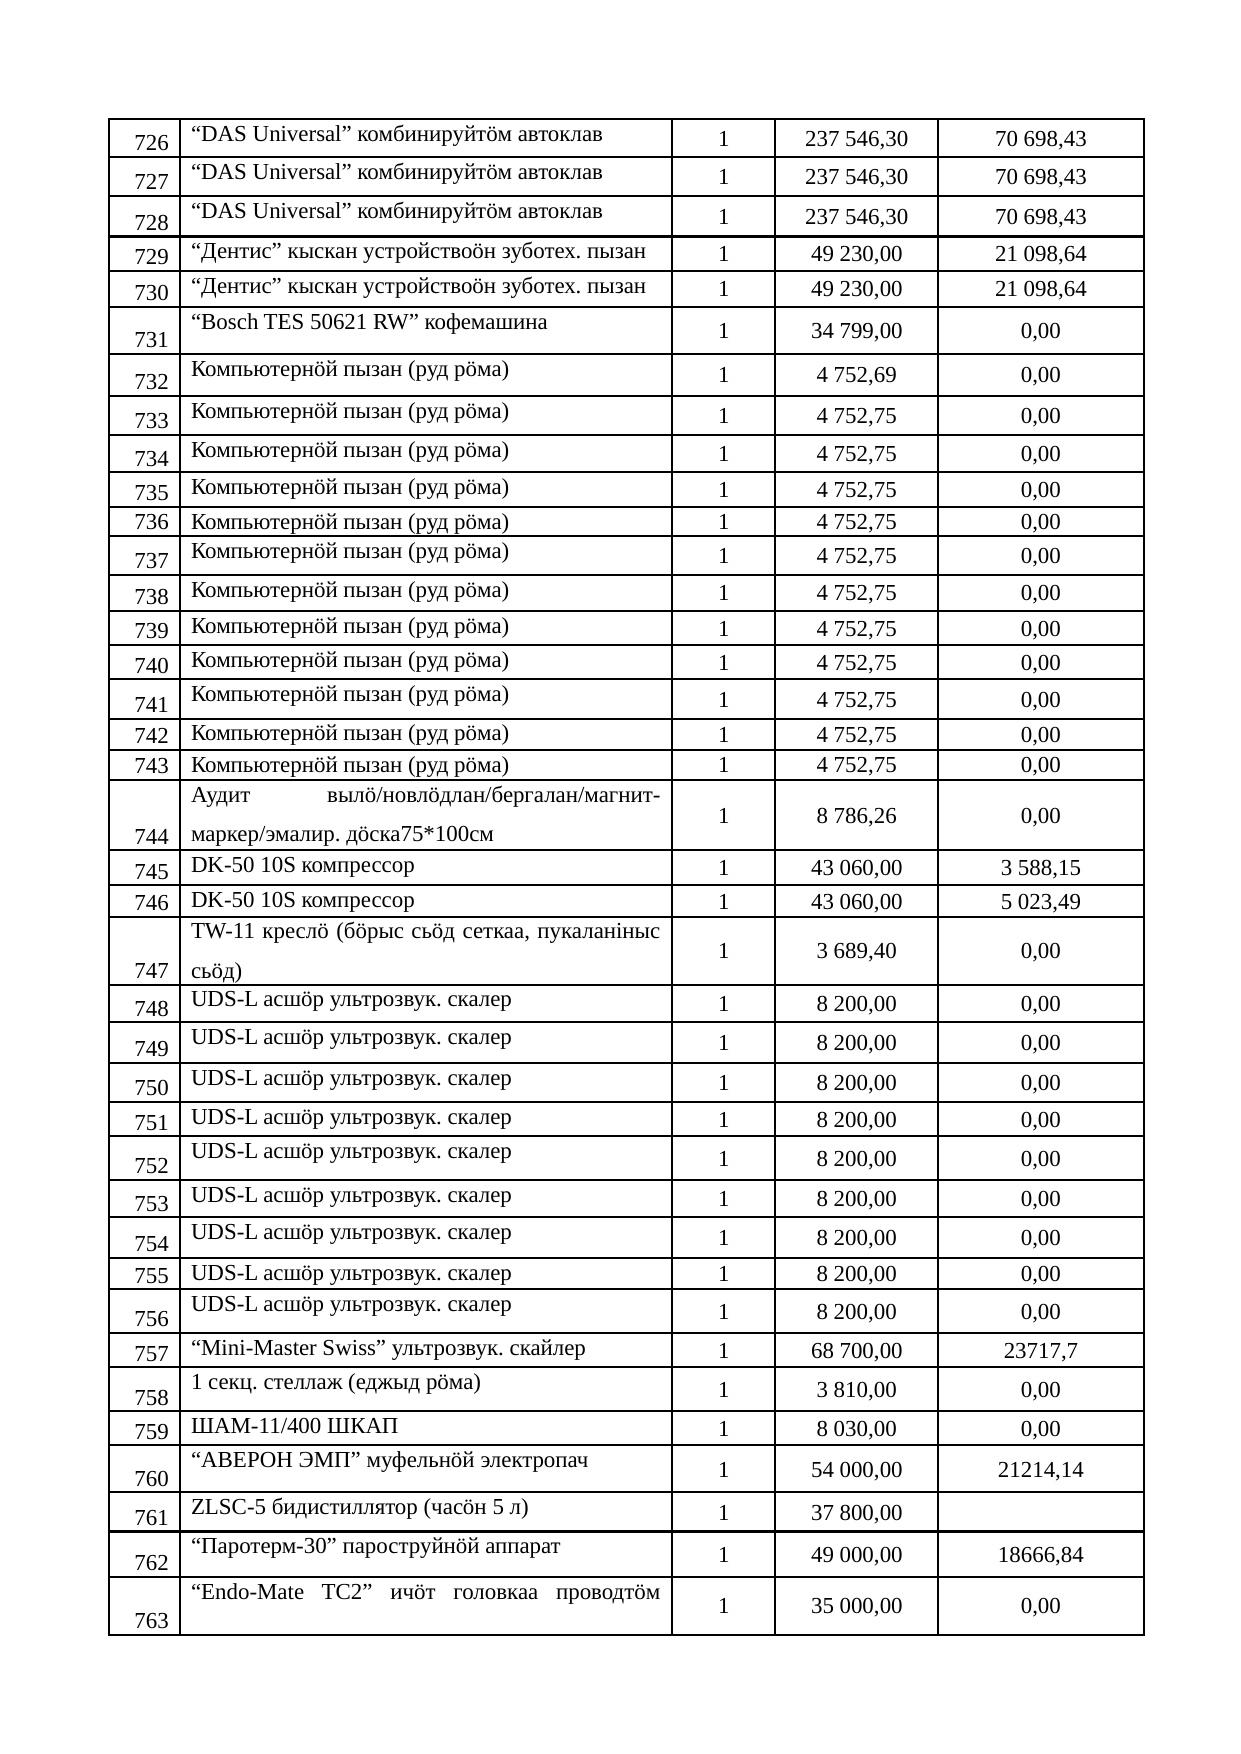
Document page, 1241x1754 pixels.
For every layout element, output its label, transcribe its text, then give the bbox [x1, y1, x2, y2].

table_cell “DAS Universal” комбинируйтӧм автоклав [181, 158, 671, 195]
table_cell 744 [110, 781, 179, 849]
table_cell 1 [673, 720, 774, 749]
table_cell 1 [673, 751, 774, 779]
table_cell 731 [110, 308, 179, 352]
table_cell 1 [673, 886, 774, 916]
table_cell 8 030,00 [776, 1412, 937, 1444]
table_cell 738 [110, 576, 179, 609]
table_cell Компьютернӧй пызан (руд рӧма) [181, 473, 671, 506]
table_cell 1 [673, 1578, 774, 1634]
table_cell 0,00 [939, 720, 1143, 749]
table_cell 4 752,75 [776, 397, 937, 434]
table_cell 737 [110, 537, 179, 574]
table_cell 755 [110, 1259, 179, 1288]
table_cell 734 [110, 436, 179, 471]
table_cell 37 800,00 [776, 1493, 937, 1530]
table_cell Компьютернӧй пызан (руд рӧма) [181, 397, 671, 434]
table_cell “Паротерм-30” пароструйнӧй аппарат [181, 1533, 671, 1576]
table_cell 1 [673, 680, 774, 717]
table_cell 8 200,00 [776, 1218, 937, 1257]
table_cell 1 [673, 1493, 774, 1530]
table_cell 0,00 [939, 1218, 1143, 1257]
table_cell TW-11 креслӧ (бӧрыс сьӧд сеткаа, пукаланіныс сьӧд) [181, 918, 671, 983]
table_cell 745 [110, 851, 179, 884]
table_cell Компьютернӧй пызан (руд рӧма) [181, 436, 671, 471]
table_cell 747 [110, 918, 179, 983]
table_cell 54 000,00 [776, 1446, 937, 1491]
table_cell 49 230,00 [776, 272, 937, 306]
table_cell UDS-L асшӧр ультрозвук. скалер [181, 1023, 671, 1062]
table_cell 0,00 [939, 537, 1143, 574]
table_cell 1 [673, 473, 774, 506]
table_cell 1 секц. стеллаж (еджыд рӧма) [181, 1368, 671, 1410]
table_cell 0,00 [939, 1368, 1143, 1410]
table_cell 750 [110, 1064, 179, 1101]
table_cell 8 200,00 [776, 1023, 937, 1062]
table_cell 1 [673, 1064, 774, 1101]
table_cell 758 [110, 1368, 179, 1410]
table_cell 1 [673, 646, 774, 678]
table_cell 726 [110, 120, 179, 156]
table_cell 754 [110, 1218, 179, 1257]
table_cell “Дентис” кыскан устройствоӧн зуботех. пызан [181, 238, 671, 270]
table_cell 1 [673, 1290, 774, 1332]
table_cell 4 752,75 [776, 508, 937, 534]
table_cell 748 [110, 986, 179, 1021]
table_cell 0,00 [939, 986, 1143, 1021]
table_cell 1 [673, 612, 774, 644]
table_cell 736 [110, 508, 179, 534]
table_cell 1 [673, 436, 774, 471]
table_cell 0,00 [939, 397, 1143, 434]
table_cell 237 546,30 [776, 197, 937, 235]
table_cell 3 588,15 [939, 851, 1143, 884]
table_cell 0,00 [939, 1412, 1143, 1444]
table_cell UDS-L асшӧр ультрозвук. скалер [181, 986, 671, 1021]
table_cell Компьютернӧй пызан (руд рӧма) [181, 751, 671, 779]
table_cell 1 [673, 308, 774, 352]
table_cell 4 752,75 [776, 436, 937, 471]
table_cell 23717,7 [939, 1334, 1143, 1366]
table_cell 0,00 [939, 1290, 1143, 1332]
table_cell Компьютернӧй пызан (руд рӧма) [181, 508, 671, 534]
table_cell 0,00 [939, 781, 1143, 849]
table_cell 1 [673, 537, 774, 574]
table_cell 742 [110, 720, 179, 749]
table_cell 237 546,30 [776, 120, 937, 156]
table_cell 1 [673, 576, 774, 609]
table_cell 21214,14 [939, 1446, 1143, 1491]
table_cell 70 698,43 [939, 158, 1143, 195]
table_cell ШАМ-11/400 ШКАП [181, 1412, 671, 1444]
table_cell 1 [673, 1103, 774, 1135]
table_cell 1 [673, 1218, 774, 1257]
table_cell 8 200,00 [776, 1259, 937, 1288]
table_cell “Дентис” кыскан устройствоӧн зуботех. пызан [181, 272, 671, 306]
table_cell 1 [673, 1334, 774, 1366]
table_cell 0,00 [939, 612, 1143, 644]
table_cell 1 [673, 1137, 774, 1179]
table_cell ZLSC-5 бидистиллятор (часӧн 5 л) [181, 1493, 671, 1530]
table_cell 761 [110, 1493, 179, 1530]
table_cell 727 [110, 158, 179, 195]
table_cell 3 810,00 [776, 1368, 937, 1410]
table_cell 0,00 [939, 508, 1143, 534]
table_cell DK-50 10S компрессор [181, 886, 671, 916]
table_cell 1 [673, 1446, 774, 1491]
table_cell “Bosch TES 50621 RW” кофемашина [181, 308, 671, 352]
table_cell 8 200,00 [776, 986, 937, 1021]
table_cell 35 000,00 [776, 1578, 937, 1634]
table_cell 730 [110, 272, 179, 306]
table_cell 739 [110, 612, 179, 644]
table_cell 1 [673, 272, 774, 306]
table_cell “АВЕРОН ЭМП” муфельнӧй электропач [181, 1446, 671, 1491]
table_cell 8 200,00 [776, 1137, 937, 1179]
table_cell 4 752,75 [776, 537, 937, 574]
table_cell 4 752,69 [776, 355, 937, 395]
table_cell 18666,84 [939, 1533, 1143, 1576]
table_cell Компьютернӧй пызан (руд рӧма) [181, 720, 671, 749]
table_cell 1 [673, 918, 774, 983]
table_cell 8 200,00 [776, 1064, 937, 1101]
table_cell 753 [110, 1181, 179, 1216]
table_cell 746 [110, 886, 179, 916]
table_cell 733 [110, 397, 179, 434]
table_cell 1 [673, 238, 774, 270]
table_cell Компьютернӧй пызан (руд рӧма) [181, 576, 671, 609]
table_cell 1 [673, 120, 774, 156]
table_cell 4 752,75 [776, 720, 937, 749]
table_cell 1 [673, 851, 774, 884]
table_cell 0,00 [939, 1064, 1143, 1101]
table_cell 752 [110, 1137, 179, 1179]
table_cell 1 [673, 986, 774, 1021]
table_cell 0,00 [939, 1023, 1143, 1062]
table_cell 1 [673, 197, 774, 235]
table_cell 1 [673, 1259, 774, 1288]
table_cell 0,00 [939, 1578, 1143, 1634]
table_cell 0,00 [939, 751, 1143, 779]
table_cell 21 098,64 [939, 238, 1143, 270]
table_cell 0,00 [939, 576, 1143, 609]
table_cell 4 752,75 [776, 473, 937, 506]
table_cell Компьютернӧй пызан (руд рӧма) [181, 537, 671, 574]
table_cell 0,00 [939, 436, 1143, 471]
table_cell UDS-L асшӧр ультрозвук. скалер [181, 1103, 671, 1135]
table_cell 1 [673, 158, 774, 195]
table_cell 1 [673, 1533, 774, 1576]
table_cell 4 752,75 [776, 646, 937, 678]
table_cell 0,00 [939, 473, 1143, 506]
table_cell 1 [673, 397, 774, 434]
table_cell 8 200,00 [776, 1290, 937, 1332]
table_cell 8 200,00 [776, 1103, 937, 1135]
table_cell 34 799,00 [776, 308, 937, 352]
table_cell 5 023,49 [939, 886, 1143, 916]
table_cell UDS-L асшӧр ультрозвук. скалер [181, 1137, 671, 1179]
table_cell 762 [110, 1533, 179, 1576]
table_cell UDS-L асшӧр ультрозвук. скалер [181, 1218, 671, 1257]
table_cell 1 [673, 1181, 774, 1216]
table_cell 8 786,26 [776, 781, 937, 849]
table_cell 0,00 [939, 918, 1143, 983]
table_cell 751 [110, 1103, 179, 1135]
table_cell 43 060,00 [776, 851, 937, 884]
table_cell UDS-L асшӧр ультрозвук. скалер [181, 1181, 671, 1216]
table_cell 1 [673, 1412, 774, 1444]
table_cell Компьютернӧй пызан (руд рӧма) [181, 646, 671, 678]
table_cell 8 200,00 [776, 1181, 937, 1216]
table_cell 4 752,75 [776, 612, 937, 644]
table_cell 70 698,43 [939, 120, 1143, 156]
table_cell 760 [110, 1446, 179, 1491]
table_cell Компьютернӧй пызан (руд рӧма) [181, 355, 671, 395]
table_cell 757 [110, 1334, 179, 1366]
table_cell 21 098,64 [939, 272, 1143, 306]
table_cell 1 [673, 1023, 774, 1062]
table_cell 237 546,30 [776, 158, 937, 195]
table_cell 749 [110, 1023, 179, 1062]
table_cell 1 [673, 1368, 774, 1410]
table_cell “Mini-Master Swiss” ультрозвук. скайлер [181, 1334, 671, 1366]
table_cell 49 000,00 [776, 1533, 937, 1576]
table_cell 740 [110, 646, 179, 678]
table_cell 0,00 [939, 646, 1143, 678]
table_cell Аудит вылӧ/новлӧдлан/бергалан/магнит-маркер/эмалир. дӧска75*100см [181, 781, 671, 849]
table_cell 49 230,00 [776, 238, 937, 270]
table_cell DK-50 10S компрессор [181, 851, 671, 884]
table_cell 0,00 [939, 1103, 1143, 1135]
table_cell 0,00 [939, 680, 1143, 717]
table_cell 0,00 [939, 355, 1143, 395]
table_cell 0,00 [939, 308, 1143, 352]
table_cell “Endo-Mate TC2” ичӧт головкаа проводтӧм [181, 1578, 671, 1634]
table_cell 68 700,00 [776, 1334, 937, 1366]
table_cell 0,00 [939, 1137, 1143, 1179]
table_cell 759 [110, 1412, 179, 1444]
table_cell 1 [673, 508, 774, 534]
table_cell 729 [110, 238, 179, 270]
table_cell 0,00 [939, 1181, 1143, 1216]
table_cell 743 [110, 751, 179, 779]
table_cell Компьютернӧй пызан (руд рӧма) [181, 612, 671, 644]
table_cell 735 [110, 473, 179, 506]
table_cell 4 752,75 [776, 680, 937, 717]
table_cell UDS-L асшӧр ультрозвук. скалер [181, 1259, 671, 1288]
table_cell UDS-L асшӧр ультрозвук. скалер [181, 1064, 671, 1101]
table_cell “DAS Universal” комбинируйтӧм автоклав [181, 120, 671, 156]
table_cell 43 060,00 [776, 886, 937, 916]
table_cell 763 [110, 1578, 179, 1634]
table_cell UDS-L асшӧр ультрозвук. скалер [181, 1290, 671, 1332]
table_cell 4 752,75 [776, 576, 937, 609]
table_cell 1 [673, 781, 774, 849]
table_cell 756 [110, 1290, 179, 1332]
table_cell 3 689,40 [776, 918, 937, 983]
table_cell 741 [110, 680, 179, 717]
table_cell 70 698,43 [939, 197, 1143, 235]
table_cell 732 [110, 355, 179, 395]
table_cell 4 752,75 [776, 751, 937, 779]
table_cell 0,00 [939, 1259, 1143, 1288]
table_cell 728 [110, 197, 179, 235]
table_cell [939, 1493, 1143, 1530]
table_cell 1 [673, 355, 774, 395]
table_cell Компьютернӧй пызан (руд рӧма) [181, 680, 671, 717]
table_cell “DAS Universal” комбинируйтӧм автоклав [181, 197, 671, 235]
